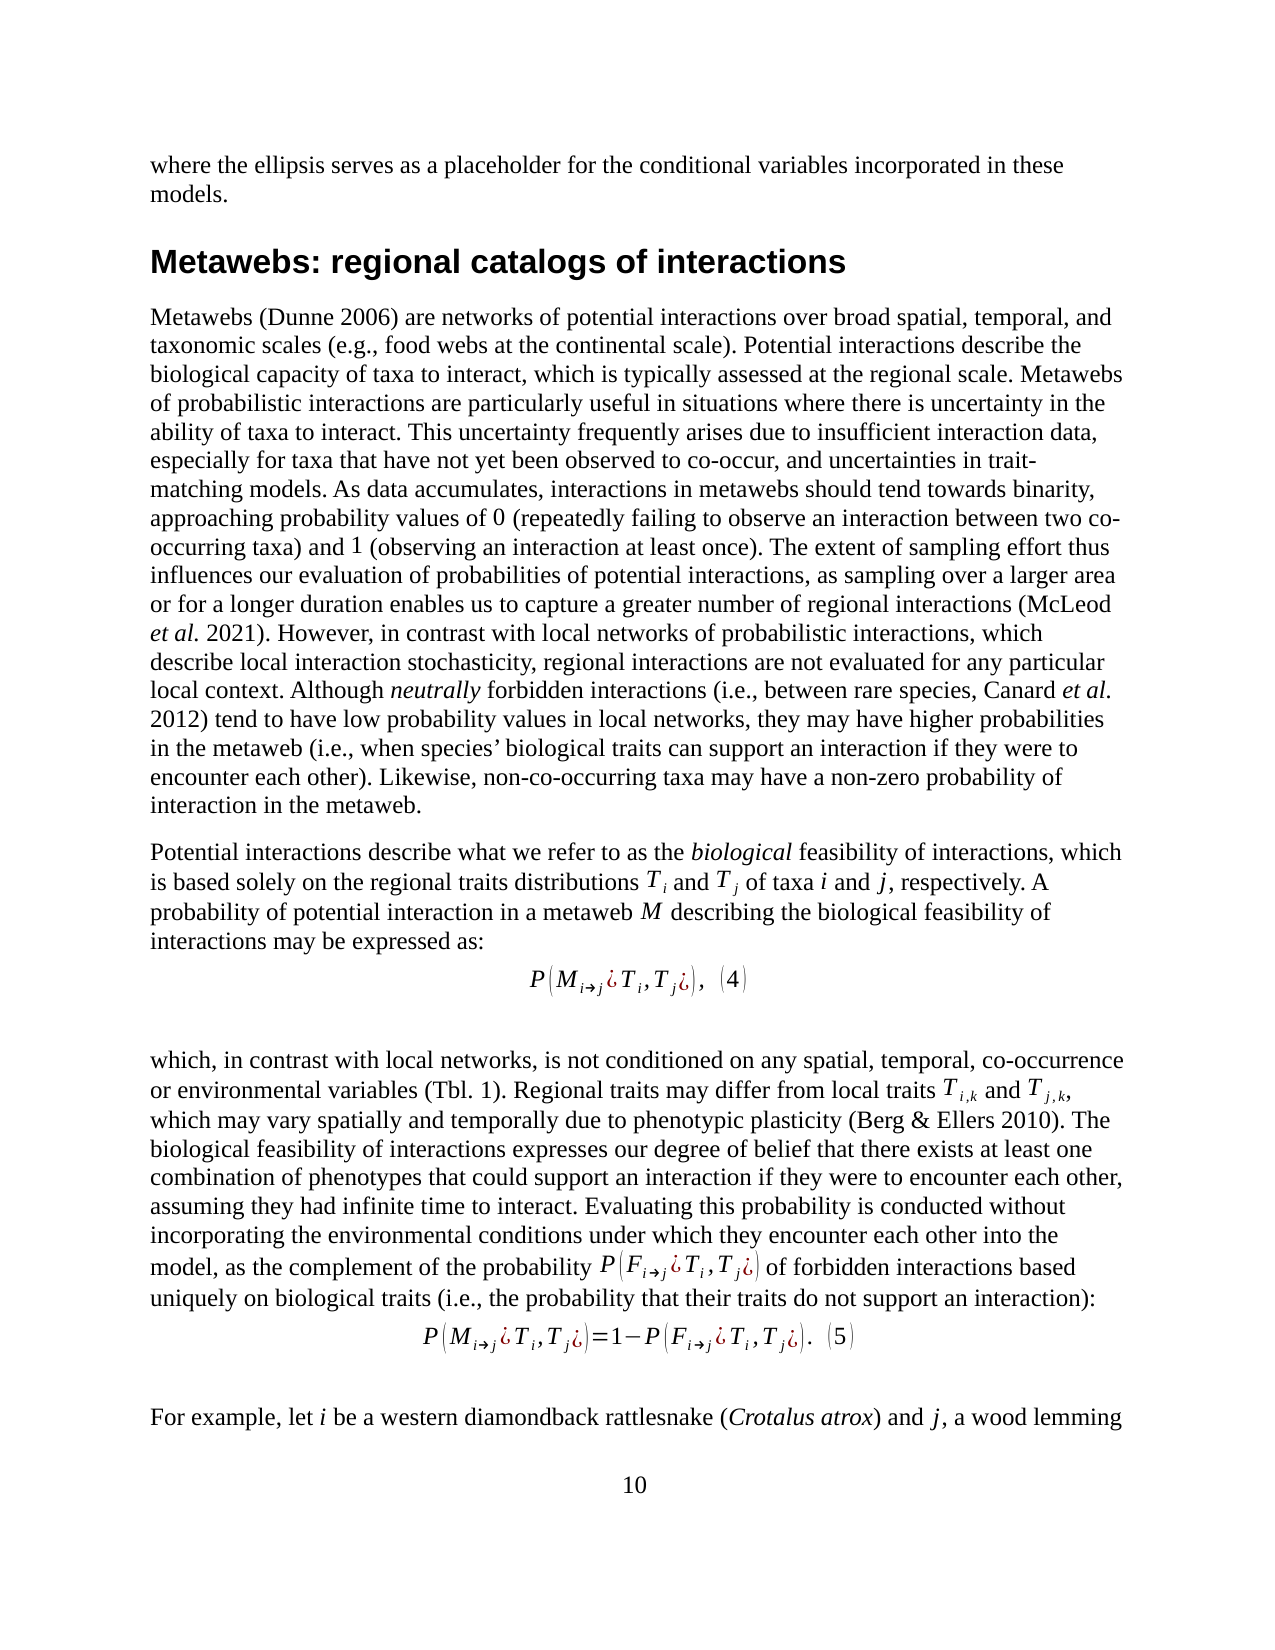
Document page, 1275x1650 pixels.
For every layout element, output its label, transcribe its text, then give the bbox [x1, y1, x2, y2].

text Metawebs (Dunne 2006) are networks of potential interactions over broad spatial, temporal, and taxonomic scales (e.g., food webs at the continental scale). Potential interactions describe the biological capacity of taxa to interact, which is typically assessed at the regional scale. Metawebs of probabilistic interactions are particularly useful in situations where there is uncertainty in the ability of taxa to interact. This uncertainty frequently arises due to insufficient interaction data, especially for taxa that have not yet been observed to co-occur, and uncertainties in trait-matching models. As data accumulates, interactions in metawebs should tend towards binarity, approaching probability values of (repeatedly failing to observe an interaction between two co-occurring taxa) and (observing an interaction at least once). The extent of sampling effort thus influences our evaluation of probabilities of potential interactions, as sampling over a larger area or for a longer duration enables us to capture a greater number of regional interactions (McLeod et al. 2021). However, in contrast with local networks of probabilistic interactions, which describe local interaction stochasticity, regional interactions are not evaluated for any particular local context. Although neutrally forbidden interactions (i.e., between rare species, Canard et al. 2012) tend to have low probability values in local networks, they may have higher probabilities in the metaweb (i.e., when species’ biological traits can support an interaction if they were to encounter each other). Likewise, non-co-occurring taxa may have a non-zero probability of interaction in the metaweb. [150, 302, 1125, 819]
text where the ellipsis serves as a placeholder for the conditional variables incorporated in these models. [150, 150, 1125, 207]
text For example, let be a western diamondback rattlesnake (Crotalus atrox) and , a wood lemming [150, 1402, 1125, 1431]
text Potential interactions describe what we refer to as the biological feasibility of interactions, which is based solely on the regional traits distributions and of taxa and , respectively. A probability of potential interaction in a metaweb describing the biological feasibility of interactions may be expressed as: [150, 837, 1125, 954]
subtitle Metawebs: regional catalogs of interactions [150, 241, 1125, 280]
text which, in contrast with local networks, is not conditioned on any spatial, temporal, co-occurrence or environmental variables (Tbl. 1). Regional traits may differ from local traits and , which may vary spatially and temporally due to phenotypic plasticity (Berg & Ellers 2010). The biological feasibility of interactions expresses our degree of belief that there exists at least one combination of phenotypes that could support an interaction if they were to encounter each other, assuming they had infinite time to interact. Evaluating this probability is conducted without incorporating the environmental conditions under which they encounter each other into the model, as the complement of the probability of forbidden interactions based uniquely on biological traits (i.e., the probability that their traits do not support an interaction): [150, 1045, 1125, 1312]
